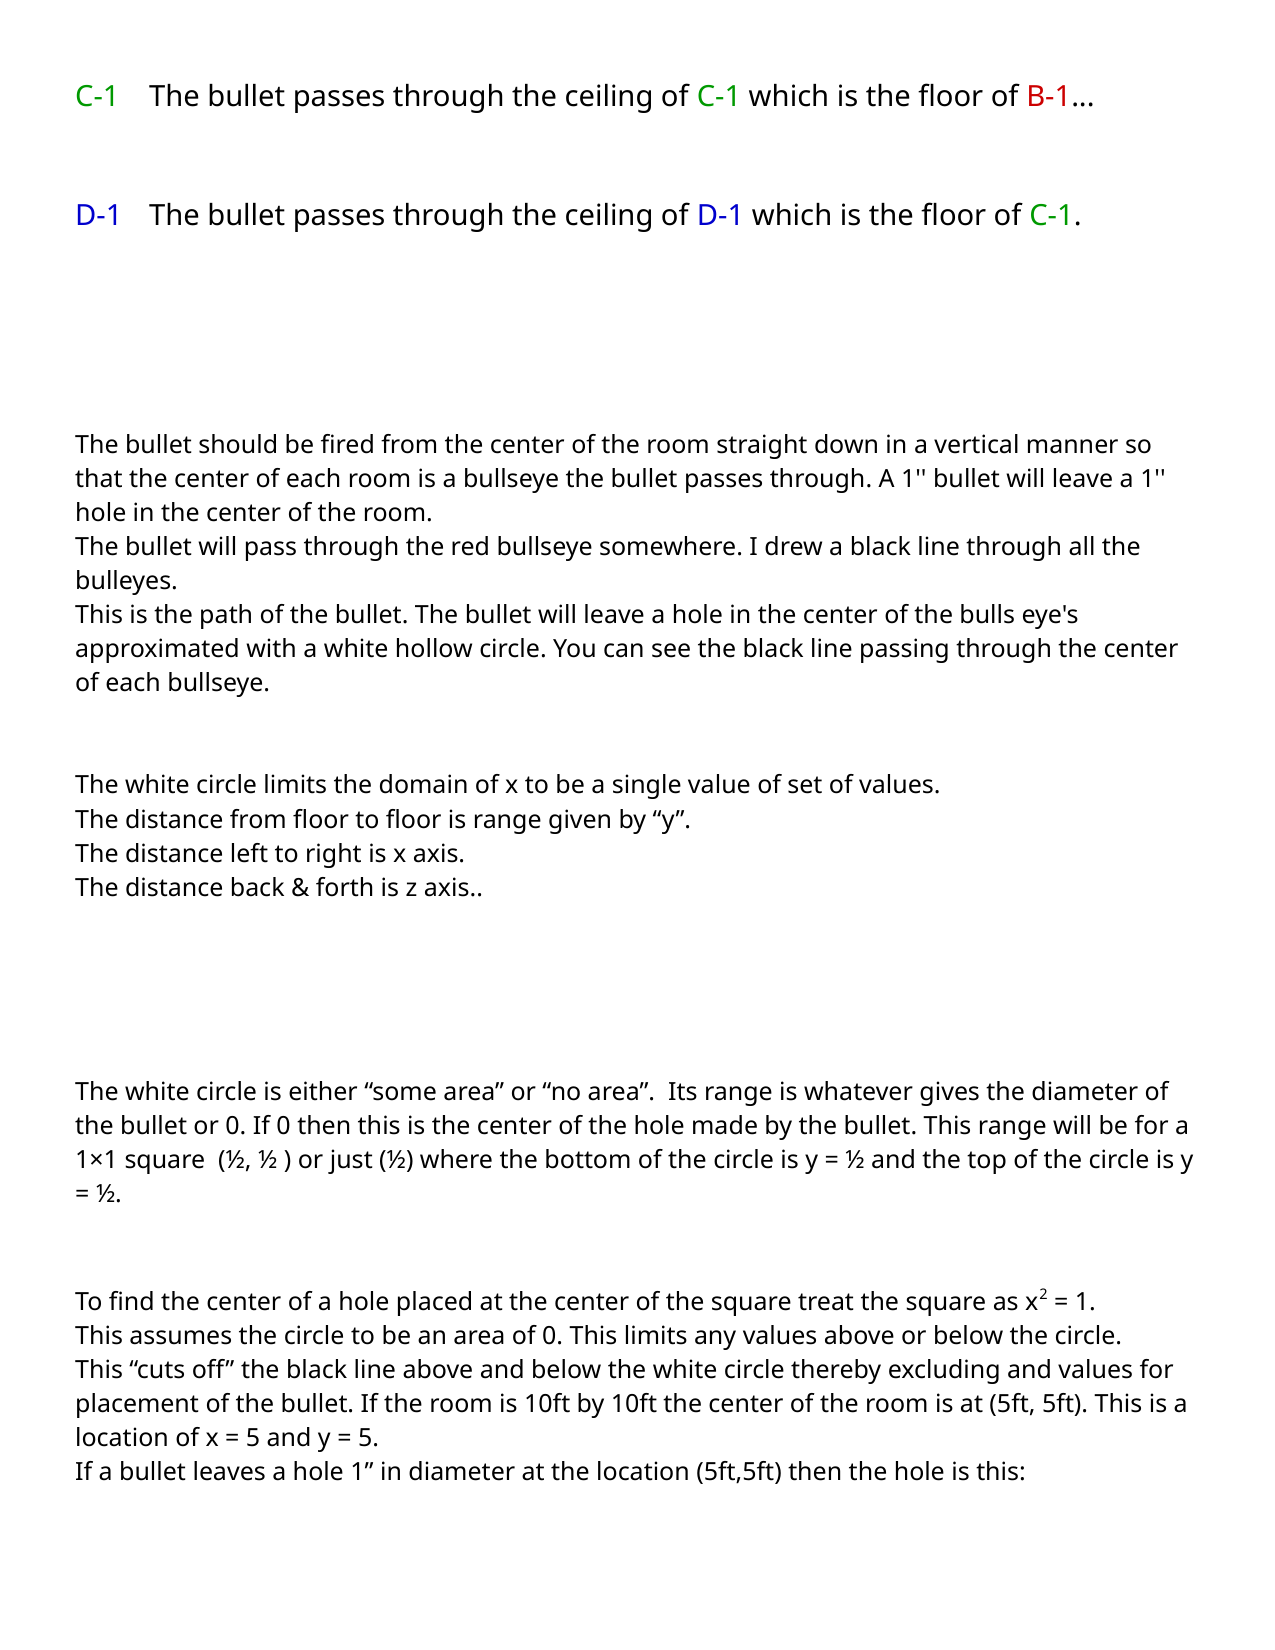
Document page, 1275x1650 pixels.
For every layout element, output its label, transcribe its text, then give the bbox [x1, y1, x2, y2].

text C-1 The bullet passes through the ceiling of C-1 which is the floor of B-1... [75, 75, 1200, 115]
text The bullet should be fired from the center of the room straight down in a vertical manner so that the center of each room is a bullseye the bullet passes through. A 1'' bullet will leave a 1'' hole in the center of the room. [75, 427, 1200, 529]
text This is the path of the bullet. The bullet will leave a hole in the center of the bulls eye's approximated with a white hollow circle. You can see the black line passing through the center of each bullseye. [75, 597, 1200, 699]
text The white circle is either “some area” or “no area”. Its range is whatever gives the diameter of the bullet or 0. If 0 then this is the center of the hole made by the bullet. This range will be for a 1×1 square (½, ½ ) or just (½) where the bottom of the circle is y = ½ and the top of the circle is y = ½. [75, 1074, 1200, 1210]
text To find the center of a hole placed at the center of the square treat the square as x2 = 1. [75, 1284, 1200, 1318]
text The bullet will pass through the red bullseye somewhere. I drew a black line through all the bulleyes. [75, 529, 1200, 597]
text D-1 The bullet passes through the ceiling of D-1 which is the floor of C-1. [75, 194, 1200, 234]
text The distance from floor to floor is range given by “y”. [75, 801, 1200, 835]
text The distance back & forth is z axis.. [75, 869, 1200, 903]
text If a bullet leaves a hole 1” in diameter at the location (5ft,5ft) then the hole is this: [75, 1454, 1200, 1488]
text This “cuts off” the black line above and below the white circle thereby excluding and values for placement of the bullet. If the room is 10ft by 10ft the center of the room is at (5ft, 5ft). This is a location of x = 5 and y = 5. [75, 1352, 1200, 1454]
text The white circle limits the domain of x to be a single value of set of values. [75, 767, 1200, 801]
text This assumes the circle to be an area of 0. This limits any values above or below the circle. [75, 1318, 1200, 1352]
text The distance left to right is x axis. [75, 835, 1200, 869]
